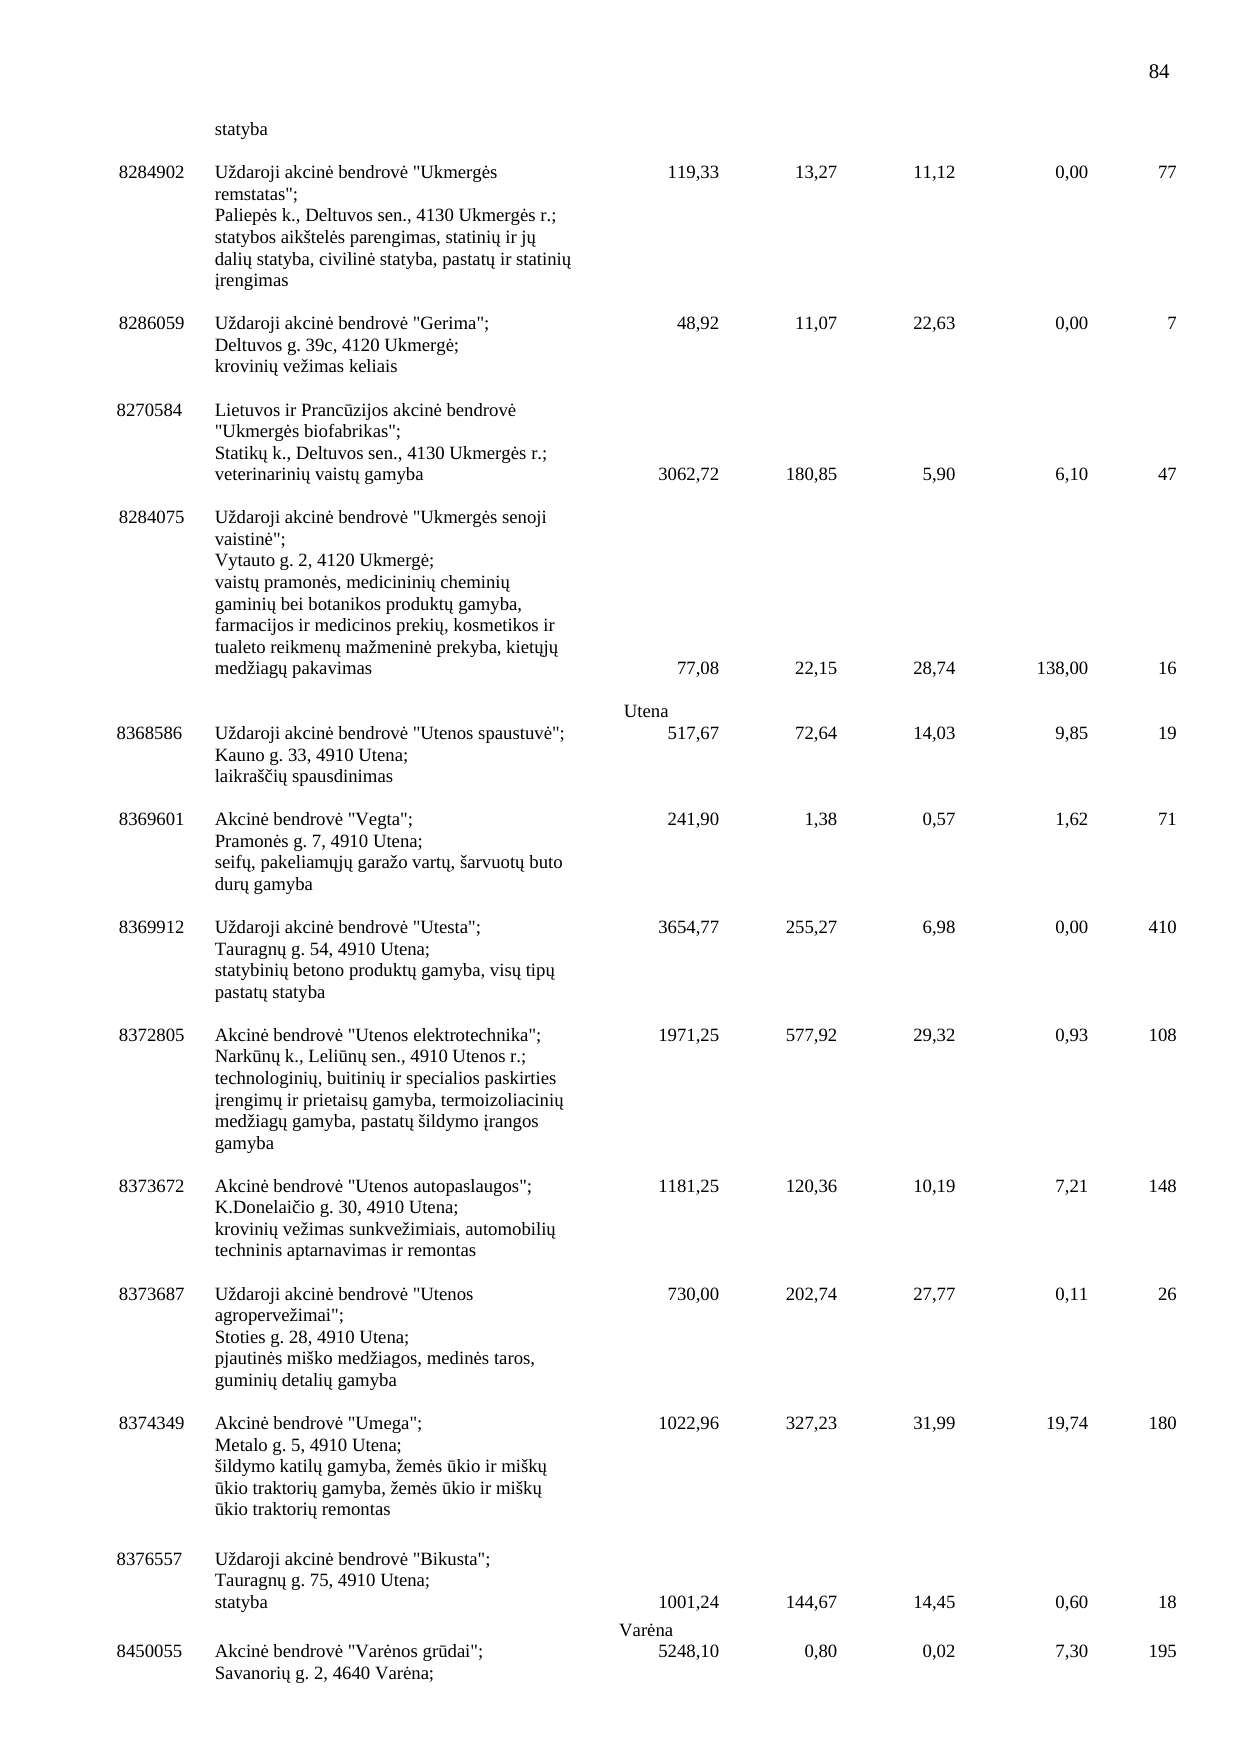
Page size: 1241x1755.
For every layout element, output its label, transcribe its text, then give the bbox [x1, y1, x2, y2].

table_cell 8373687 [100, 1283, 203, 1412]
table_cell Lietuvos ir Prancūzijos akcinė bendrovė "Ukmergės biofabrikas"; Statikų k., Deltuvos sen., 4130 Ukmergės r.; veterinarinių vaistų gamyba [203, 399, 587, 506]
table_cell 0,80 [735, 1640, 853, 1683]
table_cell 72,64 [735, 722, 853, 808]
table_cell 1181,25 [587, 1175, 735, 1282]
table_cell 119,33 [587, 161, 735, 312]
table_cell 8270584 [100, 399, 203, 506]
table_cell [1104, 118, 1192, 161]
table_cell 16 [1104, 506, 1192, 700]
table_cell 5248,10 [587, 1640, 735, 1683]
table_cell 8372805 [100, 1024, 203, 1175]
table_cell 22,15 [735, 506, 853, 700]
table_cell 77 [1104, 161, 1192, 312]
table_cell 577,92 [735, 1024, 853, 1175]
table_cell [971, 118, 1104, 161]
table_cell 1022,96 [587, 1412, 735, 1541]
table_cell 8368586 [100, 722, 203, 808]
table_cell 1971,25 [587, 1024, 735, 1175]
table_cell 327,23 [735, 1412, 853, 1541]
table_cell Uždaroji akcinė bendrovė "Ukmergės remstatas"; Paliepės k., Deltuvos sen., 4130 Ukmergės r.; statybos aikštelės parengimas, statinių ir jų dalių statyba, civilinė statyba, pastatų ir statinių įrengimas [203, 161, 587, 312]
table_cell [100, 118, 203, 161]
table_cell 14,45 [853, 1541, 971, 1618]
table_cell 22,63 [853, 312, 971, 398]
table_cell 71 [1104, 808, 1192, 916]
table_cell 8374349 [100, 1412, 203, 1541]
table_cell 10,19 [853, 1175, 971, 1282]
table_cell 48,92 [587, 312, 735, 398]
table_cell 0,00 [971, 312, 1104, 398]
table_cell 148 [1104, 1175, 1192, 1282]
table_cell Uždaroji akcinė bendrovė "Gerima"; Deltuvos g. 39c, 4120 Ukmergė; krovinių vežimas keliais [203, 312, 587, 398]
table_cell 6,98 [853, 916, 971, 1024]
table_cell 31,99 [853, 1412, 971, 1541]
table_cell 3062,72 [587, 399, 735, 506]
table_cell 0,02 [853, 1640, 971, 1683]
table_cell 29,32 [853, 1024, 971, 1175]
table_cell 202,74 [735, 1283, 853, 1412]
table_cell 8450055 [100, 1640, 203, 1683]
table_cell Uždaroji akcinė bendrovė "Utesta"; Tauragnų g. 54, 4910 Utena; statybinių betono produktų gamyba, visų tipų pastatų statyba [203, 916, 587, 1024]
table_cell Akcinė bendrovė "Vegta"; Pramonės g. 7, 4910 Utena; seifų, pakeliamųjų garažo vartų, šarvuotų buto durų gamyba [203, 808, 587, 916]
table_cell 13,27 [735, 161, 853, 312]
table_cell Akcinė bendrovė "Utenos elektrotechnika"; Narkūnų k., Leliūnų sen., 4910 Utenos r.; technologinių, buitinių ir specialios paskirties įrengimų ir prietaisų gamyba, termoizoliacinių medžiagų gamyba, pastatų šildymo įrangos gamyba [203, 1024, 587, 1175]
table_cell 108 [1104, 1024, 1192, 1175]
table_cell Varėna [100, 1619, 1192, 1640]
table_cell 11,07 [735, 312, 853, 398]
table_cell 9,85 [971, 722, 1104, 808]
table_cell 1,62 [971, 808, 1104, 916]
table_cell 18 [1104, 1541, 1192, 1618]
table_cell Akcinė bendrovė "Varėnos grūdai"; Savanorių g. 2, 4640 Varėna; [203, 1640, 587, 1683]
table_cell Uždaroji akcinė bendrovė "Utenos agropervežimai"; Stoties g. 28, 4910 Utena; pjautinės miško medžiagos, medinės taros, guminių detalių gamyba [203, 1283, 587, 1412]
table_cell 180,85 [735, 399, 853, 506]
table_cell 0,11 [971, 1283, 1104, 1412]
table_cell 255,27 [735, 916, 853, 1024]
table_cell 0,93 [971, 1024, 1104, 1175]
table_cell 8369912 [100, 916, 203, 1024]
table_cell 410 [1104, 916, 1192, 1024]
table_cell 730,00 [587, 1283, 735, 1412]
table_cell [735, 118, 853, 161]
table_cell 26 [1104, 1283, 1192, 1412]
table_cell 8376557 [100, 1541, 203, 1618]
table_cell [587, 118, 735, 161]
table_cell 0,00 [971, 161, 1104, 312]
table_cell 14,03 [853, 722, 971, 808]
table_cell 7 [1104, 312, 1192, 398]
table_cell 517,67 [587, 722, 735, 808]
table_cell [853, 118, 971, 161]
table_cell 6,10 [971, 399, 1104, 506]
table_cell 19,74 [971, 1412, 1104, 1541]
table_cell 1,38 [735, 808, 853, 916]
table_cell 0,60 [971, 1541, 1104, 1618]
table_cell Uždaroji akcinė bendrovė "Ukmergės senoji vaistinė"; Vytauto g. 2, 4120 Ukmergė; vaistų pramonės, medicininių cheminių gaminių bei botanikos produktų gamyba, farmacijos ir medicinos prekių, kosmetikos ir tualeto reikmenų mažmeninė prekyba, kietųjų medžiagų pakavimas [203, 506, 587, 700]
table_cell 241,90 [587, 808, 735, 916]
table_cell 195 [1104, 1640, 1192, 1683]
table_cell Akcinė bendrovė "Utenos autopaslaugos"; K.Donelaičio g. 30, 4910 Utena; krovinių vežimas sunkvežimiais, automobilių techninis aptarnavimas ir remontas [203, 1175, 587, 1282]
table_cell 7,30 [971, 1640, 1104, 1683]
table_cell 144,67 [735, 1541, 853, 1618]
table_cell Uždaroji akcinė bendrovė "Utenos spaustuvė"; Kauno g. 33, 4910 Utena; laikraščių spausdinimas [203, 722, 587, 808]
table_cell 120,36 [735, 1175, 853, 1282]
table_cell 7,21 [971, 1175, 1104, 1282]
table_cell 5,90 [853, 399, 971, 506]
table_cell Akcinė bendrovė "Umega"; Metalo g. 5, 4910 Utena; šildymo katilų gamyba, žemės ūkio ir miškų ūkio traktorių gamyba, žemės ūkio ir miškų ūkio traktorių remontas [203, 1412, 587, 1541]
table_cell 27,77 [853, 1283, 971, 1412]
table_cell 138,00 [971, 506, 1104, 700]
table_cell 1001,24 [587, 1541, 735, 1618]
table_cell Uždaroji akcinė bendrovė "Bikusta"; Tauragnų g. 75, 4910 Utena; statyba [203, 1541, 587, 1618]
table_cell 8286059 [100, 312, 203, 398]
table_cell 3654,77 [587, 916, 735, 1024]
table_cell 0,00 [971, 916, 1104, 1024]
table_cell 180 [1104, 1412, 1192, 1541]
table_cell 8373672 [100, 1175, 203, 1282]
table_cell 11,12 [853, 161, 971, 312]
table_cell 8369601 [100, 808, 203, 916]
table_cell 77,08 [587, 506, 735, 700]
table_cell 19 [1104, 722, 1192, 808]
table_cell 47 [1104, 399, 1192, 506]
table_cell statyba [203, 118, 587, 161]
table_cell 8284902 [100, 161, 203, 312]
table_cell 28,74 [853, 506, 971, 700]
table_cell 0,57 [853, 808, 971, 916]
table_cell Utena [100, 700, 1192, 722]
table_cell 8284075 [100, 506, 203, 700]
